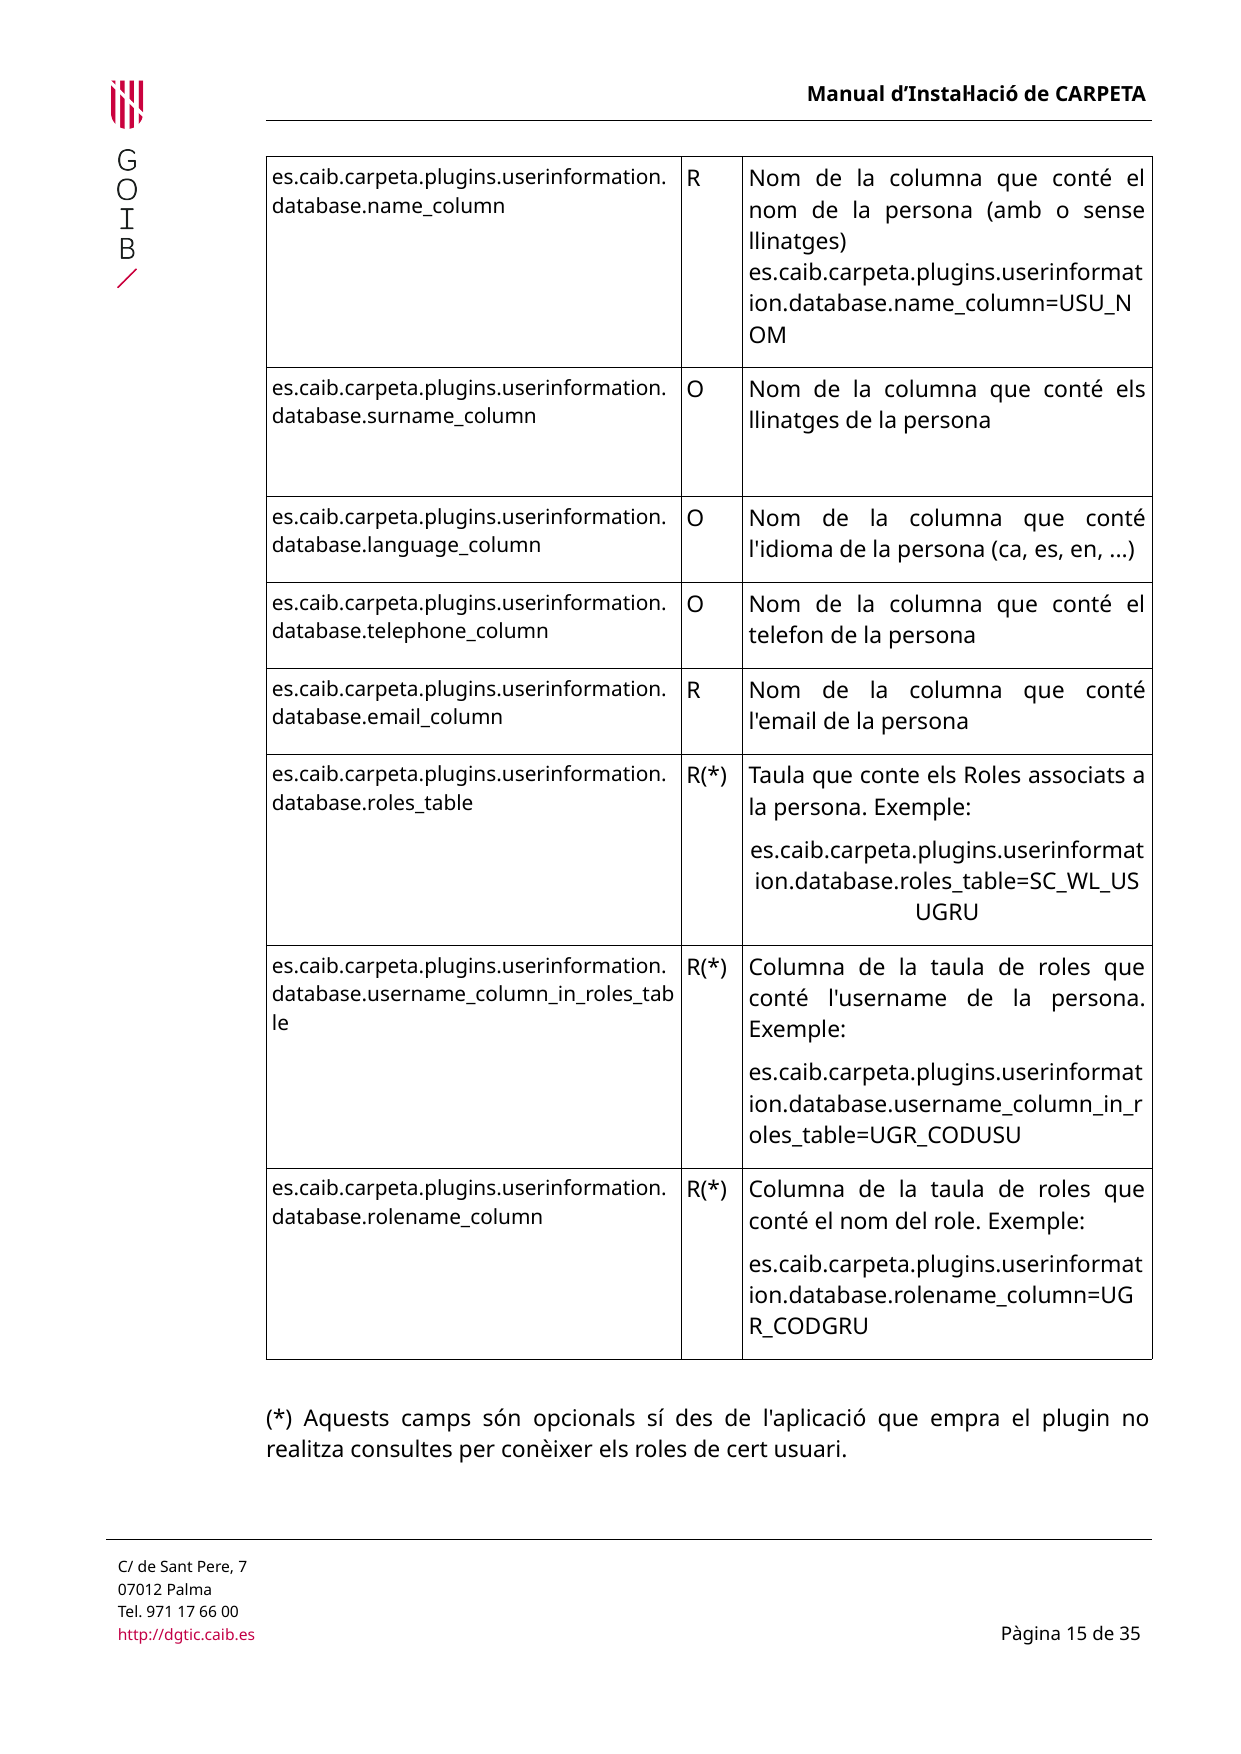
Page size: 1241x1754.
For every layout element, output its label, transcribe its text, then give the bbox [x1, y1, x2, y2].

table_cell es.caib.carpeta.plugins.userinformation.database.rolename_column [267, 1169, 681, 1359]
table_cell es.caib.carpeta.plugins.userinformation.database.name_column [267, 157, 681, 367]
table_cell Columna de la taula de roles que conté el nom del role. Exemple: es.caib.carpeta.plugins.userinformation.database.rolename_column=UGR_CODGRU [743, 1169, 1152, 1359]
picture [82, 57, 172, 319]
table_cell es.caib.carpeta.plugins.userinformation.database.language_column [267, 497, 681, 582]
table_cell es.caib.carpeta.plugins.userinformation.database.username_column_in_roles_table [267, 946, 681, 1168]
table_cell R [682, 669, 742, 754]
table_cell Columna de la taula de roles que conté l'username de la persona. Exemple: es.caib.carpeta.plugins.userinformation.database.username_column_in_roles_table=UGR_CODUSU [743, 946, 1152, 1168]
table_cell R [682, 157, 742, 367]
table_cell es.caib.carpeta.plugins.userinformation.database.roles_table [267, 755, 681, 945]
table_cell es.caib.carpeta.plugins.userinformation.database.telephone_column [267, 583, 681, 668]
table_cell O [682, 583, 742, 668]
table_cell Nom de la columna que conté l'email de la persona [743, 669, 1152, 754]
table_cell Nom de la columna que conté el nom de la persona (amb o sense llinatges) es.caib.carpeta.plugins.userinformation.database.name_column=USU_NOM [743, 157, 1152, 367]
text (*) Aquests camps són opcionals sí des de l'aplicació que empra el plugin no realitza consultes per conèixer els roles de cert usuari. [266, 1402, 1152, 1464]
table_cell O [682, 368, 742, 496]
table_cell Nom de la columna que conté el telefon de la persona [743, 583, 1152, 668]
table_cell Nom de la columna que conté l'idioma de la persona (ca, es, en, ...) [743, 497, 1152, 582]
table_cell Taula que conte els Roles associats a la persona. Exemple: es.caib.carpeta.plugins.userinformation.database.roles_table=SC_WL_USUGRU [743, 755, 1152, 945]
table_cell O [682, 497, 742, 582]
table_cell es.caib.carpeta.plugins.userinformation.database.surname_column [267, 368, 681, 496]
table_cell R(*) [682, 1169, 742, 1359]
table_cell R(*) [682, 755, 742, 945]
table_cell es.caib.carpeta.plugins.userinformation.database.email_column [267, 669, 681, 754]
table_cell R(*) [682, 946, 742, 1168]
table_cell Nom de la columna que conté els llinatges de la persona [743, 368, 1152, 496]
